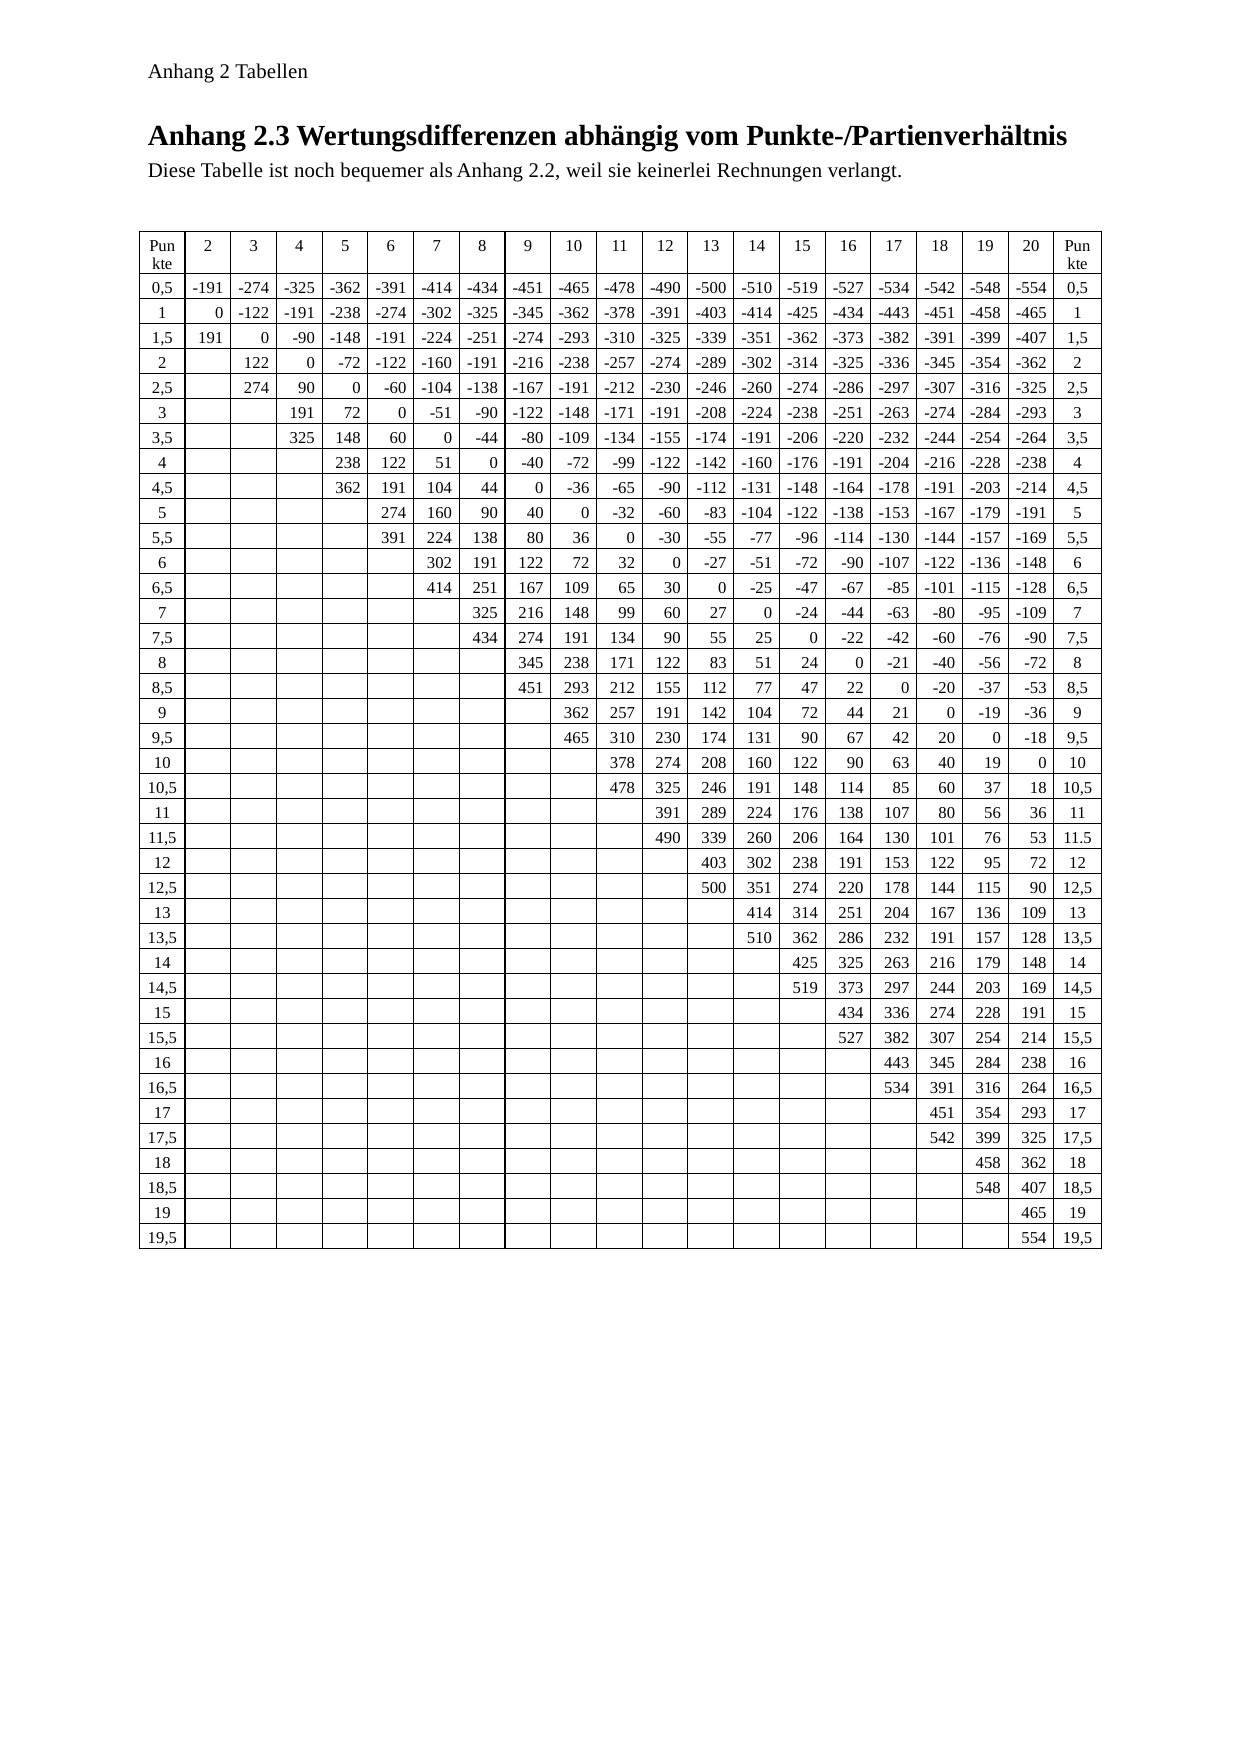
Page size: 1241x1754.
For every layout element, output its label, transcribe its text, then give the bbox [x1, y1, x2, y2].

table_cell 286 [826, 924, 870, 948]
table_cell -109 [1009, 599, 1053, 623]
table_cell [643, 1024, 687, 1048]
table_cell 14 [140, 949, 184, 973]
table_cell [826, 1174, 870, 1198]
table_cell [186, 674, 230, 698]
table_cell [734, 1149, 779, 1173]
table_cell [688, 924, 733, 948]
table_cell 122 [643, 649, 687, 673]
table_cell [506, 1224, 550, 1248]
table_cell [506, 849, 550, 873]
table_cell 434 [460, 624, 504, 648]
table_cell [277, 1074, 322, 1098]
table_cell [597, 999, 642, 1023]
table_cell [186, 1024, 230, 1048]
table_cell [323, 1174, 367, 1198]
table_cell [186, 1199, 230, 1223]
table_cell [323, 524, 367, 548]
table_cell 0 [688, 574, 733, 598]
table_cell 37 [963, 774, 1008, 798]
table_header 20 [1009, 232, 1053, 273]
table_cell [231, 1049, 276, 1073]
table_cell 224 [414, 524, 459, 548]
table_cell -264 [1009, 424, 1053, 448]
table_cell [323, 774, 367, 798]
table_cell -286 [826, 374, 870, 398]
table_cell 316 [963, 1074, 1008, 1098]
table_cell 9 [1054, 699, 1101, 723]
table_cell -378 [597, 299, 642, 323]
table_cell 4,5 [140, 474, 184, 498]
table_cell -56 [963, 649, 1008, 673]
table_cell [186, 874, 230, 898]
table_cell 12,5 [140, 874, 184, 898]
table_cell [277, 624, 322, 648]
table_cell 67 [826, 724, 870, 748]
table_cell 216 [917, 949, 962, 973]
table_cell -32 [597, 499, 642, 523]
table_cell -260 [734, 374, 779, 398]
table_cell [414, 974, 459, 998]
table_cell 8 [1054, 649, 1101, 673]
table_cell [186, 1099, 230, 1123]
table_cell [551, 1174, 596, 1198]
table_cell -257 [597, 349, 642, 373]
table_cell [414, 949, 459, 973]
table_cell 44 [826, 699, 870, 723]
table_cell 354 [963, 1099, 1008, 1123]
table_cell -238 [780, 399, 825, 423]
table_cell [323, 999, 367, 1023]
table_cell -214 [1009, 474, 1053, 498]
table_cell 325 [1009, 1124, 1053, 1148]
table_cell 171 [597, 649, 642, 673]
table_cell 60 [368, 424, 413, 448]
table_cell [186, 424, 230, 448]
table_cell [323, 974, 367, 998]
table_cell [231, 1149, 276, 1173]
table_cell -391 [917, 324, 962, 348]
table_cell 191 [460, 549, 504, 573]
table_cell [643, 899, 687, 923]
table_cell -345 [506, 299, 550, 323]
table_cell [231, 1024, 276, 1048]
table_cell -80 [917, 599, 962, 623]
table_cell [414, 1099, 459, 1123]
table_cell [414, 1149, 459, 1173]
table_header 6 [368, 232, 413, 273]
table_cell 80 [917, 799, 962, 823]
table_cell 157 [963, 924, 1008, 948]
table_cell [414, 749, 459, 773]
table_cell [597, 1124, 642, 1148]
table_cell -297 [871, 374, 916, 398]
table_cell [368, 874, 413, 898]
table_cell [414, 624, 459, 648]
subtitle Anhang 2.3 Wertungsdifferenzen abhängig vom Punkte-/Partien­verhältnis [148, 118, 1092, 152]
table_cell 19 [963, 749, 1008, 773]
table_cell 85 [871, 774, 916, 798]
table_cell 16,5 [140, 1074, 184, 1098]
table_cell [551, 1049, 596, 1073]
table_cell [460, 1199, 504, 1223]
table_cell [277, 574, 322, 598]
table_cell 216 [506, 599, 550, 623]
table_cell -40 [917, 649, 962, 673]
table_cell 122 [368, 449, 413, 473]
table_cell 90 [1009, 874, 1053, 898]
table_cell 15,5 [140, 1024, 184, 1048]
table_cell 257 [597, 699, 642, 723]
table_cell 8 [140, 649, 184, 673]
table_cell -434 [460, 274, 504, 298]
table_cell [460, 874, 504, 898]
table_cell 10 [1054, 749, 1101, 773]
table_cell 9,5 [1054, 724, 1101, 748]
table_cell 0 [826, 649, 870, 673]
table_cell 11 [140, 799, 184, 823]
table_cell [277, 849, 322, 873]
table_cell 5 [140, 499, 184, 523]
table_cell -72 [551, 449, 596, 473]
table_cell [277, 649, 322, 673]
table_cell 0 [460, 449, 504, 473]
table_cell [688, 1099, 733, 1123]
table_cell [414, 674, 459, 698]
table_cell -90 [277, 324, 322, 348]
table_cell [323, 1074, 367, 1098]
table_cell 60 [643, 599, 687, 623]
table_cell [688, 1174, 733, 1198]
table_cell 0 [597, 524, 642, 548]
table_cell [323, 799, 367, 823]
table_cell -339 [688, 324, 733, 348]
table_cell [780, 1074, 825, 1098]
table_cell [597, 849, 642, 873]
table_cell [780, 1099, 825, 1123]
table_header 5 [323, 232, 367, 273]
table_cell -403 [688, 299, 733, 323]
table_cell [231, 924, 276, 948]
table_cell 19 [1054, 1199, 1101, 1223]
table_cell [231, 599, 276, 623]
table_cell 11.5 [1054, 824, 1101, 848]
table_cell 490 [643, 824, 687, 848]
table_cell 65 [597, 574, 642, 598]
table_cell -206 [780, 424, 825, 448]
table_cell [277, 924, 322, 948]
table_cell [277, 774, 322, 798]
table_cell [186, 599, 230, 623]
table_cell [231, 724, 276, 748]
table_cell [506, 824, 550, 848]
table_cell 90 [780, 724, 825, 748]
table_cell [231, 649, 276, 673]
table_cell -128 [1009, 574, 1053, 598]
table_cell 325 [643, 774, 687, 798]
table_cell 148 [323, 424, 367, 448]
table_cell -191 [826, 449, 870, 473]
table_cell 310 [597, 724, 642, 748]
table_cell 0 [1009, 749, 1053, 773]
table_cell [826, 1149, 870, 1173]
table_cell -167 [506, 374, 550, 398]
table_cell 0 [917, 699, 962, 723]
table_cell 130 [871, 824, 916, 848]
table_cell 289 [688, 799, 733, 823]
table_cell 0 [734, 599, 779, 623]
table_cell [460, 699, 504, 723]
table_cell [186, 949, 230, 973]
table_cell [460, 749, 504, 773]
table_cell [414, 649, 459, 673]
table_cell 24 [780, 649, 825, 673]
table_cell [186, 624, 230, 648]
table_cell 14,5 [140, 974, 184, 998]
table_cell -53 [1009, 674, 1053, 698]
table_cell [231, 699, 276, 723]
table_cell [368, 924, 413, 948]
table_cell [186, 1124, 230, 1148]
table_cell 403 [688, 849, 733, 873]
table_cell 3,5 [1054, 424, 1101, 448]
table_cell -44 [460, 424, 504, 448]
table_cell -191 [368, 324, 413, 348]
table_cell 0 [231, 324, 276, 348]
table_cell -465 [551, 274, 596, 298]
table_cell [780, 1174, 825, 1198]
table_cell -244 [917, 424, 962, 448]
table_cell -500 [688, 274, 733, 298]
table_cell -27 [688, 549, 733, 573]
table_cell [277, 549, 322, 573]
table_cell 40 [917, 749, 962, 773]
table_cell 2 [1054, 349, 1101, 373]
table_cell [551, 899, 596, 923]
table_cell [277, 1099, 322, 1123]
table_cell -114 [826, 524, 870, 548]
table_cell 4 [140, 449, 184, 473]
table_cell 246 [688, 774, 733, 798]
table_cell [368, 1024, 413, 1048]
table_cell [551, 1149, 596, 1173]
table_cell -37 [963, 674, 1008, 698]
table_cell 109 [1009, 899, 1053, 923]
table_cell [231, 974, 276, 998]
table_cell 7,5 [140, 624, 184, 648]
table_cell -191 [551, 374, 596, 398]
table_cell [780, 1149, 825, 1173]
table_cell [917, 1149, 962, 1173]
table_cell [597, 1199, 642, 1223]
table_cell [186, 524, 230, 548]
text Diese Tabelle ist noch bequemer als Anhang 2.2, weil sie keinerlei Rechnungen verlangt. [148, 158, 1092, 182]
table_cell -42 [871, 624, 916, 648]
table_cell 16 [140, 1049, 184, 1073]
table_cell 191 [277, 399, 322, 423]
table_cell [323, 1024, 367, 1048]
table_cell 104 [734, 699, 779, 723]
table_cell -407 [1009, 324, 1053, 348]
table_cell [368, 1124, 413, 1148]
table_cell 144 [917, 874, 962, 898]
table_cell 134 [597, 624, 642, 648]
table_cell 18 [1009, 774, 1053, 798]
table_cell -302 [414, 299, 459, 323]
table_cell 3 [1054, 399, 1101, 423]
table_cell 434 [826, 999, 870, 1023]
table_cell 208 [688, 749, 733, 773]
table_cell 83 [688, 649, 733, 673]
table_cell -176 [780, 449, 825, 473]
table_cell [323, 624, 367, 648]
table_header 13 [688, 232, 733, 273]
table_cell [506, 699, 550, 723]
table_cell [277, 874, 322, 898]
table_cell -362 [323, 274, 367, 298]
table_cell -155 [643, 424, 687, 448]
table_header 10 [551, 232, 596, 273]
table_cell 251 [460, 574, 504, 598]
table_cell -284 [963, 399, 1008, 423]
table_cell -22 [826, 624, 870, 648]
table_cell [826, 1049, 870, 1073]
table_cell 542 [917, 1124, 962, 1148]
table_cell -325 [460, 299, 504, 323]
table_cell [186, 849, 230, 873]
table_cell [231, 849, 276, 873]
table_cell [506, 924, 550, 948]
table_cell -142 [688, 449, 733, 473]
table_cell -325 [643, 324, 687, 348]
table_cell 36 [1009, 799, 1053, 823]
table_cell [734, 1024, 779, 1048]
table_cell [506, 974, 550, 998]
table_cell [186, 924, 230, 948]
table_cell [917, 1199, 962, 1223]
table_cell 167 [506, 574, 550, 598]
table_cell -274 [231, 274, 276, 298]
table_cell [414, 1224, 459, 1248]
table_cell [780, 1224, 825, 1248]
table_header 16 [826, 232, 870, 273]
table_cell [186, 549, 230, 573]
table_cell -104 [414, 374, 459, 398]
table_cell [917, 1224, 962, 1248]
table_cell [460, 924, 504, 948]
table_cell 114 [826, 774, 870, 798]
table_cell -167 [917, 499, 962, 523]
table_cell [186, 1224, 230, 1248]
table_cell [368, 1174, 413, 1198]
table_cell -174 [688, 424, 733, 448]
table_header 2 [186, 232, 230, 273]
table_cell -542 [917, 274, 962, 298]
table_cell -115 [963, 574, 1008, 598]
table_cell -362 [1009, 349, 1053, 373]
table_cell [597, 924, 642, 948]
table_cell 191 [643, 699, 687, 723]
table_cell [231, 499, 276, 523]
table_cell 36 [551, 524, 596, 548]
table_cell 554 [1009, 1224, 1053, 1248]
table_cell [323, 924, 367, 948]
table_cell [414, 999, 459, 1023]
table_cell 179 [963, 949, 1008, 973]
table_cell 122 [780, 749, 825, 773]
table_cell [506, 724, 550, 748]
table_cell [826, 1199, 870, 1223]
table_cell [277, 1224, 322, 1248]
table_cell [506, 749, 550, 773]
table_cell 122 [231, 349, 276, 373]
table_cell 378 [597, 749, 642, 773]
table_cell -325 [826, 349, 870, 373]
table_cell [323, 699, 367, 723]
table_cell 478 [597, 774, 642, 798]
table_cell 451 [506, 674, 550, 698]
table_cell 14 [1054, 949, 1101, 973]
table_cell 90 [643, 624, 687, 648]
table_cell -153 [871, 499, 916, 523]
table_cell [506, 1049, 550, 1073]
table_cell -274 [780, 374, 825, 398]
table_cell 10,5 [140, 774, 184, 798]
table_cell 407 [1009, 1174, 1053, 1198]
table_cell -458 [963, 299, 1008, 323]
table_cell [414, 824, 459, 848]
table_cell 2,5 [1054, 374, 1101, 398]
table_cell -478 [597, 274, 642, 298]
table_cell -36 [1009, 699, 1053, 723]
table_cell 293 [551, 674, 596, 698]
table_cell [871, 1149, 916, 1173]
table_cell [323, 599, 367, 623]
table_cell [186, 474, 230, 498]
table_cell 4,5 [1054, 474, 1101, 498]
table_cell 339 [688, 824, 733, 848]
table_cell -224 [734, 399, 779, 423]
table_cell 251 [826, 899, 870, 923]
table_cell 17 [140, 1099, 184, 1123]
table_cell 325 [277, 424, 322, 448]
table_cell -534 [871, 274, 916, 298]
table_cell [231, 1099, 276, 1123]
table_cell -554 [1009, 274, 1053, 298]
table_cell 325 [826, 949, 870, 973]
table_cell 254 [963, 1024, 1008, 1048]
table_cell [597, 949, 642, 973]
table_cell [506, 899, 550, 923]
table_cell [231, 449, 276, 473]
table_cell 16,5 [1054, 1074, 1101, 1098]
table_cell 325 [460, 599, 504, 623]
table_cell [231, 624, 276, 648]
table_cell [368, 549, 413, 573]
table_cell [277, 1149, 322, 1173]
table_cell 21 [871, 699, 916, 723]
table_cell 12 [1054, 849, 1101, 873]
table_cell [186, 1074, 230, 1098]
table_cell [368, 849, 413, 873]
table_cell [323, 949, 367, 973]
table_cell 391 [917, 1074, 962, 1098]
table_cell 142 [688, 699, 733, 723]
table_cell [460, 649, 504, 673]
table_cell [414, 899, 459, 923]
table_cell -274 [368, 299, 413, 323]
table_cell -451 [917, 299, 962, 323]
table_cell 17,5 [140, 1124, 184, 1148]
table_cell [368, 799, 413, 823]
table_cell 8,5 [1054, 674, 1101, 698]
table_cell [368, 599, 413, 623]
table_cell [323, 899, 367, 923]
table_cell 90 [460, 499, 504, 523]
table_cell [780, 1199, 825, 1223]
table_cell 4 [1054, 449, 1101, 473]
table_cell [643, 999, 687, 1023]
table_cell -95 [963, 599, 1008, 623]
table_cell -179 [963, 499, 1008, 523]
table_cell [551, 1074, 596, 1098]
table_cell 191 [826, 849, 870, 873]
table_cell [597, 1049, 642, 1073]
table_cell [323, 824, 367, 848]
table_cell 264 [1009, 1074, 1053, 1098]
table_cell -21 [871, 649, 916, 673]
table_cell [186, 699, 230, 723]
table_cell 260 [734, 824, 779, 848]
table_cell -122 [368, 349, 413, 373]
table_cell -354 [963, 349, 1008, 373]
table_header Punkte [140, 232, 184, 273]
table_cell [734, 974, 779, 998]
table_cell 519 [780, 974, 825, 998]
table_cell 13,5 [140, 924, 184, 948]
table_cell 8,5 [140, 674, 184, 698]
table_cell -72 [323, 349, 367, 373]
table_cell -191 [1009, 499, 1053, 523]
table_cell 6,5 [140, 574, 184, 598]
table_cell 548 [963, 1174, 1008, 1198]
table_cell [368, 1224, 413, 1248]
table_cell [506, 874, 550, 898]
table_cell 238 [1009, 1049, 1053, 1073]
table_cell [688, 1149, 733, 1173]
table_cell 297 [871, 974, 916, 998]
table_cell [551, 824, 596, 848]
table_cell [460, 1074, 504, 1098]
table_cell 224 [734, 799, 779, 823]
table_cell 115 [963, 874, 1008, 898]
table_cell [277, 949, 322, 973]
table_cell [231, 1224, 276, 1248]
table_cell -72 [1009, 649, 1053, 673]
table_header 17 [871, 232, 916, 273]
table_cell 99 [597, 599, 642, 623]
table_cell [780, 999, 825, 1023]
table_cell 176 [780, 799, 825, 823]
table_cell 0 [780, 624, 825, 648]
table_cell -122 [780, 499, 825, 523]
table_cell [597, 974, 642, 998]
table_cell -382 [871, 324, 916, 348]
table_cell [460, 799, 504, 823]
table_cell -362 [780, 324, 825, 348]
table_cell 19,5 [140, 1224, 184, 1248]
table_cell [414, 1199, 459, 1223]
table_cell [368, 1149, 413, 1173]
table_cell -20 [917, 674, 962, 698]
table_cell [414, 1049, 459, 1073]
table_cell 27 [688, 599, 733, 623]
table_cell 0 [368, 399, 413, 423]
table_cell -77 [734, 524, 779, 548]
table_cell [506, 1099, 550, 1123]
table_cell -203 [963, 474, 1008, 498]
table_cell [231, 949, 276, 973]
table_cell [186, 749, 230, 773]
table_cell 1 [1054, 299, 1101, 323]
table_cell 15,5 [1054, 1024, 1101, 1048]
table_cell -134 [597, 424, 642, 448]
table_cell -76 [963, 624, 1008, 648]
table_cell [734, 1174, 779, 1198]
table_cell 15 [140, 999, 184, 1023]
table_cell [460, 1099, 504, 1123]
table_cell 451 [917, 1099, 962, 1123]
table_cell 5,5 [140, 524, 184, 548]
table_cell 3 [140, 399, 184, 423]
table_cell [186, 724, 230, 748]
table_cell -19 [963, 699, 1008, 723]
table_cell [277, 974, 322, 998]
table_cell [186, 999, 230, 1023]
table_cell 20 [917, 724, 962, 748]
table_cell [368, 724, 413, 748]
table_cell -112 [688, 474, 733, 498]
table_cell [323, 1224, 367, 1248]
table_cell [643, 974, 687, 998]
table_cell -90 [460, 399, 504, 423]
table_cell 5,5 [1054, 524, 1101, 548]
table_cell -302 [734, 349, 779, 373]
table_cell 232 [871, 924, 916, 948]
table_cell 230 [643, 724, 687, 748]
table_cell 228 [963, 999, 1008, 1023]
table_cell 25 [734, 624, 779, 648]
table_cell 425 [780, 949, 825, 973]
table_cell -216 [506, 349, 550, 373]
table_cell [963, 1199, 1008, 1223]
table_cell [186, 774, 230, 798]
table_cell -90 [643, 474, 687, 498]
table_cell -138 [460, 374, 504, 398]
table_cell 138 [460, 524, 504, 548]
table_cell 2,5 [140, 374, 184, 398]
table_cell [460, 1174, 504, 1198]
table_cell -24 [780, 599, 825, 623]
table_cell [414, 1074, 459, 1098]
table_cell 0 [871, 674, 916, 698]
table_cell [506, 999, 550, 1023]
table_cell [186, 1174, 230, 1198]
table_cell 7,5 [1054, 624, 1101, 648]
table_cell [323, 499, 367, 523]
table_cell [231, 774, 276, 798]
table_cell 72 [551, 549, 596, 573]
table_cell 9,5 [140, 724, 184, 748]
table_cell [643, 949, 687, 973]
table_cell [231, 899, 276, 923]
table_cell -157 [963, 524, 1008, 548]
table_cell 13 [140, 899, 184, 923]
table_cell 0,5 [140, 274, 184, 298]
table_cell [323, 749, 367, 773]
table_cell [460, 849, 504, 873]
table_cell -246 [688, 374, 733, 398]
table_cell -274 [506, 324, 550, 348]
table_cell -130 [871, 524, 916, 548]
table_cell 101 [917, 824, 962, 848]
table_cell -310 [597, 324, 642, 348]
table_cell [551, 1024, 596, 1048]
table_cell [643, 1149, 687, 1173]
table_header 19 [963, 232, 1008, 273]
table_cell [186, 499, 230, 523]
table_cell 19,5 [1054, 1224, 1101, 1248]
table_cell [506, 1024, 550, 1048]
table_cell [231, 574, 276, 598]
table_cell -148 [323, 324, 367, 348]
table_header 7 [414, 232, 459, 273]
table_cell 274 [780, 874, 825, 898]
table_cell 51 [734, 649, 779, 673]
table_cell [460, 949, 504, 973]
table_cell [323, 874, 367, 898]
table_cell 112 [688, 674, 733, 698]
table_cell 10 [140, 749, 184, 773]
table_cell 414 [414, 574, 459, 598]
table_cell [277, 474, 322, 498]
table_cell [597, 874, 642, 898]
table_cell 0 [963, 724, 1008, 748]
table_cell [688, 1224, 733, 1248]
table_cell 510 [734, 924, 779, 948]
table_cell [597, 1099, 642, 1123]
table_cell [460, 824, 504, 848]
table_cell [551, 749, 596, 773]
table_cell 95 [963, 849, 1008, 873]
table_cell 191 [1009, 999, 1053, 1023]
table_cell 362 [1009, 1149, 1053, 1173]
table_cell 18 [1054, 1149, 1101, 1173]
table_cell 77 [734, 674, 779, 698]
table_cell [963, 1224, 1008, 1248]
table_cell [460, 1224, 504, 1248]
table_cell 76 [963, 824, 1008, 848]
table_cell [277, 1174, 322, 1198]
table_cell [506, 774, 550, 798]
table_cell 214 [1009, 1024, 1053, 1048]
table_cell [734, 999, 779, 1023]
table_cell 90 [277, 374, 322, 398]
table_cell [643, 874, 687, 898]
table_cell -191 [734, 424, 779, 448]
table_cell [186, 1149, 230, 1173]
table_cell [231, 1199, 276, 1223]
table_cell -148 [780, 474, 825, 498]
table_cell 274 [368, 499, 413, 523]
table_cell 80 [506, 524, 550, 548]
table_cell [506, 949, 550, 973]
table_header 14 [734, 232, 779, 273]
table_cell 138 [826, 799, 870, 823]
table_cell [734, 1124, 779, 1148]
table_cell [826, 1074, 870, 1098]
table_cell [323, 1124, 367, 1148]
table_cell -191 [460, 349, 504, 373]
table_cell 148 [1009, 949, 1053, 973]
table_cell [414, 699, 459, 723]
table_cell 30 [643, 574, 687, 598]
table_cell 0 [277, 349, 322, 373]
table_cell [551, 924, 596, 948]
table_cell [368, 749, 413, 773]
table_cell -51 [414, 399, 459, 423]
table_cell -99 [597, 449, 642, 473]
table_cell -251 [826, 399, 870, 423]
table_cell 7 [140, 599, 184, 623]
table_cell 191 [551, 624, 596, 648]
table_cell 458 [963, 1149, 1008, 1173]
table_cell -230 [643, 374, 687, 398]
table_cell -208 [688, 399, 733, 423]
table_cell [688, 1124, 733, 1148]
table_cell -191 [917, 474, 962, 498]
table_cell 314 [780, 899, 825, 923]
table_cell [734, 1199, 779, 1223]
table_cell [231, 1074, 276, 1098]
table_cell [231, 1174, 276, 1198]
table_cell 345 [506, 649, 550, 673]
table_cell 72 [780, 699, 825, 723]
table_cell [414, 774, 459, 798]
table_cell 1 [140, 299, 184, 323]
table_cell -83 [688, 499, 733, 523]
table_cell -122 [643, 449, 687, 473]
table_cell [368, 824, 413, 848]
table_cell 10,5 [1054, 774, 1101, 798]
table_cell -67 [826, 574, 870, 598]
table_cell [368, 1049, 413, 1073]
table_cell 6 [1054, 549, 1101, 573]
table_cell -465 [1009, 299, 1053, 323]
table_cell 72 [323, 399, 367, 423]
table_cell -425 [780, 299, 825, 323]
table_cell [460, 974, 504, 998]
table_cell [597, 1224, 642, 1248]
table_cell [368, 1199, 413, 1223]
table_cell -316 [963, 374, 1008, 398]
table_cell 191 [917, 924, 962, 948]
table_cell [460, 999, 504, 1023]
table_cell [506, 1199, 550, 1223]
table_cell -527 [826, 274, 870, 298]
table_cell -228 [963, 449, 1008, 473]
table_cell [231, 399, 276, 423]
table_cell [277, 674, 322, 698]
table_cell -293 [551, 324, 596, 348]
table_cell -171 [597, 399, 642, 423]
table_cell [460, 724, 504, 748]
table_cell -224 [414, 324, 459, 348]
table_cell [186, 824, 230, 848]
table_cell [460, 1024, 504, 1048]
table_cell -85 [871, 574, 916, 598]
table_cell -51 [734, 549, 779, 573]
table_cell -136 [963, 549, 1008, 573]
table_cell [277, 799, 322, 823]
table_cell [414, 799, 459, 823]
table_cell 399 [963, 1124, 1008, 1148]
table_cell [688, 1049, 733, 1073]
table_header 18 [917, 232, 962, 273]
table_cell [231, 824, 276, 848]
table_cell [871, 1099, 916, 1123]
table_header 9 [506, 232, 550, 273]
table_cell [323, 1099, 367, 1123]
table_cell 191 [368, 474, 413, 498]
table_cell 72 [1009, 849, 1053, 873]
table_cell 160 [414, 499, 459, 523]
table_cell -36 [551, 474, 596, 498]
table_cell 293 [1009, 1099, 1053, 1123]
table_cell -122 [917, 549, 962, 573]
table_cell -220 [826, 424, 870, 448]
table_cell 155 [643, 674, 687, 698]
table_cell [414, 1174, 459, 1198]
table_cell -293 [1009, 399, 1053, 423]
table_cell -238 [1009, 449, 1053, 473]
table_cell 244 [917, 974, 962, 998]
table_cell 128 [1009, 924, 1053, 948]
table_cell -434 [826, 299, 870, 323]
table_cell 238 [323, 449, 367, 473]
table_cell 0,5 [1054, 274, 1101, 298]
table_cell [734, 1224, 779, 1248]
table_cell -325 [1009, 374, 1053, 398]
table_cell 0 [551, 499, 596, 523]
table_cell -362 [551, 299, 596, 323]
table_cell 131 [734, 724, 779, 748]
table_cell 391 [643, 799, 687, 823]
table_cell 362 [323, 474, 367, 498]
table_cell [551, 974, 596, 998]
table_cell -274 [643, 349, 687, 373]
table_cell -60 [917, 624, 962, 648]
table_cell 0 [643, 549, 687, 573]
table_cell -212 [597, 374, 642, 398]
table_cell 11 [1054, 799, 1101, 823]
table_cell -96 [780, 524, 825, 548]
table_cell -65 [597, 474, 642, 498]
table_cell [231, 474, 276, 498]
table_cell 500 [688, 874, 733, 898]
table_cell [506, 799, 550, 823]
table_cell -164 [826, 474, 870, 498]
table_cell -122 [231, 299, 276, 323]
table_cell [277, 824, 322, 848]
table_cell 32 [597, 549, 642, 573]
table_cell 9 [140, 699, 184, 723]
table_cell [186, 574, 230, 598]
table_cell [597, 824, 642, 848]
table_cell -414 [734, 299, 779, 323]
table_cell -345 [917, 349, 962, 373]
table_cell [460, 1124, 504, 1148]
table_cell [277, 1124, 322, 1148]
table_cell [460, 774, 504, 798]
table_cell 60 [917, 774, 962, 798]
table_cell -169 [1009, 524, 1053, 548]
table_cell [231, 749, 276, 773]
table_cell -414 [414, 274, 459, 298]
table_cell 56 [963, 799, 1008, 823]
table_cell [277, 724, 322, 748]
table_cell [460, 1149, 504, 1173]
table_cell [871, 1199, 916, 1223]
table_cell 191 [734, 774, 779, 798]
table_cell [460, 1049, 504, 1073]
table_cell 238 [780, 849, 825, 873]
table_cell -351 [734, 324, 779, 348]
table_cell 107 [871, 799, 916, 823]
table_cell [871, 1174, 916, 1198]
table_cell -216 [917, 449, 962, 473]
table_cell 1,5 [1054, 324, 1101, 348]
table_cell -63 [871, 599, 916, 623]
table_cell 220 [826, 874, 870, 898]
table_cell [231, 549, 276, 573]
table_cell -519 [780, 274, 825, 298]
table_cell [460, 674, 504, 698]
table_cell [871, 1224, 916, 1248]
table_cell [597, 899, 642, 923]
table_cell [688, 949, 733, 973]
table_cell [414, 1124, 459, 1148]
table_cell 16 [1054, 1049, 1101, 1073]
table_cell 122 [506, 549, 550, 573]
table_cell 51 [414, 449, 459, 473]
table_cell -391 [368, 274, 413, 298]
table_cell [414, 599, 459, 623]
table_cell -131 [734, 474, 779, 498]
table_cell [277, 899, 322, 923]
table_cell [368, 574, 413, 598]
table_cell [368, 999, 413, 1023]
table_cell 12,5 [1054, 874, 1101, 898]
table_cell 7 [1054, 599, 1101, 623]
table_cell 336 [871, 999, 916, 1023]
table_cell [643, 924, 687, 948]
table_cell -160 [734, 449, 779, 473]
table_cell 307 [917, 1024, 962, 1048]
table_cell -490 [643, 274, 687, 298]
table_cell [323, 549, 367, 573]
table_cell [551, 1199, 596, 1223]
table_cell 0 [186, 299, 230, 323]
table_cell 6 [140, 549, 184, 573]
table_cell 204 [871, 899, 916, 923]
table_cell 11,5 [140, 824, 184, 848]
table_cell [368, 974, 413, 998]
table_cell [551, 774, 596, 798]
table_cell 373 [826, 974, 870, 998]
table_cell -148 [551, 399, 596, 423]
table_cell [277, 599, 322, 623]
table_cell [368, 674, 413, 698]
table_cell -510 [734, 274, 779, 298]
table_header 11 [597, 232, 642, 273]
table_cell -548 [963, 274, 1008, 298]
table_cell 0 [323, 374, 367, 398]
table_cell 2 [140, 349, 184, 373]
table_cell -101 [917, 574, 962, 598]
table_cell [368, 1099, 413, 1123]
table_cell -90 [1009, 624, 1053, 648]
table_cell [551, 874, 596, 898]
table_header 8 [460, 232, 504, 273]
table_cell 465 [551, 724, 596, 748]
table_cell -191 [643, 399, 687, 423]
table_cell [231, 799, 276, 823]
table_cell [506, 1149, 550, 1173]
table_cell [277, 1199, 322, 1223]
table_cell [734, 949, 779, 973]
table_cell [414, 724, 459, 748]
table_cell [643, 1199, 687, 1223]
table_cell 22 [826, 674, 870, 698]
table_cell -254 [963, 424, 1008, 448]
table_cell -263 [871, 399, 916, 423]
table_cell [780, 1124, 825, 1148]
table_cell 414 [734, 899, 779, 923]
table_cell [368, 699, 413, 723]
table_cell -55 [688, 524, 733, 548]
table_cell [688, 1074, 733, 1098]
table_cell -274 [917, 399, 962, 423]
table_cell 90 [826, 749, 870, 773]
table_cell -25 [734, 574, 779, 598]
table_cell 160 [734, 749, 779, 773]
table_cell [597, 1024, 642, 1048]
table_cell [643, 1049, 687, 1073]
table_cell -451 [506, 274, 550, 298]
table_cell [186, 899, 230, 923]
table_cell 122 [917, 849, 962, 873]
table_cell 274 [643, 749, 687, 773]
table_cell [368, 624, 413, 648]
table_cell [368, 649, 413, 673]
table_cell -107 [871, 549, 916, 573]
table_cell 63 [871, 749, 916, 773]
table_cell 40 [506, 499, 550, 523]
table_cell [597, 1174, 642, 1198]
table_cell -232 [871, 424, 916, 448]
table_cell 351 [734, 874, 779, 898]
table_cell -148 [1009, 549, 1053, 573]
table_cell -178 [871, 474, 916, 498]
table_cell -251 [460, 324, 504, 348]
table_cell [323, 649, 367, 673]
table_cell [323, 1149, 367, 1173]
table_cell [186, 649, 230, 673]
table_cell [688, 1199, 733, 1223]
table_cell -391 [643, 299, 687, 323]
table_cell [231, 524, 276, 548]
table_cell 203 [963, 974, 1008, 998]
table_cell 0 [414, 424, 459, 448]
table_cell [186, 399, 230, 423]
table_cell [186, 349, 230, 373]
table_cell [780, 1049, 825, 1073]
table_cell 3,5 [140, 424, 184, 448]
table_cell 465 [1009, 1199, 1053, 1223]
table_cell -289 [688, 349, 733, 373]
table_cell [734, 1074, 779, 1098]
table_cell [643, 1074, 687, 1098]
table_cell -60 [643, 499, 687, 523]
table_cell [231, 874, 276, 898]
table_cell [277, 524, 322, 548]
table_cell -443 [871, 299, 916, 323]
table_cell [643, 1174, 687, 1198]
table_cell 148 [551, 599, 596, 623]
table_cell 167 [917, 899, 962, 923]
table_cell 55 [688, 624, 733, 648]
table_cell 274 [231, 374, 276, 398]
table_cell 44 [460, 474, 504, 498]
table_cell [277, 1024, 322, 1048]
table_cell 174 [688, 724, 733, 748]
table_header 15 [780, 232, 825, 273]
table_cell -30 [643, 524, 687, 548]
table_cell 18,5 [140, 1174, 184, 1198]
table_cell 212 [597, 674, 642, 698]
table_cell [826, 1224, 870, 1248]
table_cell [688, 999, 733, 1023]
table_cell [643, 1224, 687, 1248]
table_cell -191 [277, 299, 322, 323]
table_cell [231, 424, 276, 448]
table_cell 302 [414, 549, 459, 573]
table_cell [323, 724, 367, 748]
table_cell 345 [917, 1049, 962, 1073]
table_cell 136 [963, 899, 1008, 923]
table_cell [551, 999, 596, 1023]
table_cell [551, 1124, 596, 1148]
table_cell [277, 999, 322, 1023]
table_cell -18 [1009, 724, 1053, 748]
table_cell [186, 799, 230, 823]
table_cell [323, 574, 367, 598]
table_cell 5 [1054, 499, 1101, 523]
table_cell -144 [917, 524, 962, 548]
table_header 3 [231, 232, 276, 273]
table_cell 382 [871, 1024, 916, 1048]
table_cell [186, 449, 230, 473]
table_cell [871, 1124, 916, 1148]
table_cell 6,5 [1054, 574, 1101, 598]
table_cell 191 [186, 324, 230, 348]
table_cell -60 [368, 374, 413, 398]
table_cell 164 [826, 824, 870, 848]
table_cell 53 [1009, 824, 1053, 848]
table_cell [231, 1124, 276, 1148]
table_cell 302 [734, 849, 779, 873]
table_cell -72 [780, 549, 825, 573]
table_cell [643, 1099, 687, 1123]
table_cell -104 [734, 499, 779, 523]
table_cell -307 [917, 374, 962, 398]
table_header Punkte [1054, 232, 1101, 273]
table_cell 362 [780, 924, 825, 948]
table_cell -336 [871, 349, 916, 373]
table_cell [323, 1049, 367, 1073]
table_cell [688, 899, 733, 923]
table_cell 12 [140, 849, 184, 873]
table_cell 109 [551, 574, 596, 598]
table_cell -109 [551, 424, 596, 448]
table_cell [643, 1124, 687, 1148]
table_cell [506, 1124, 550, 1148]
table_cell [277, 1049, 322, 1073]
table_cell [277, 699, 322, 723]
table_cell [277, 499, 322, 523]
table_cell 274 [917, 999, 962, 1023]
table_cell -399 [963, 324, 1008, 348]
table_cell [368, 774, 413, 798]
table_cell 18,5 [1054, 1174, 1101, 1198]
table_cell 15 [1054, 999, 1101, 1023]
table_cell [597, 799, 642, 823]
table_header 4 [277, 232, 322, 273]
table_cell 0 [506, 474, 550, 498]
table_cell [597, 1074, 642, 1098]
table_cell [460, 899, 504, 923]
table_cell 13 [1054, 899, 1101, 923]
table_cell [277, 449, 322, 473]
table_cell -325 [277, 274, 322, 298]
table_cell [597, 1149, 642, 1173]
table_cell [368, 949, 413, 973]
table_cell [688, 1024, 733, 1048]
table_cell 178 [871, 874, 916, 898]
table_cell [551, 849, 596, 873]
table_cell 104 [414, 474, 459, 498]
table_cell [323, 674, 367, 698]
table_cell [231, 674, 276, 698]
table_cell -90 [826, 549, 870, 573]
table_cell 391 [368, 524, 413, 548]
table_cell -122 [506, 399, 550, 423]
table_cell -204 [871, 449, 916, 473]
table_cell 14,5 [1054, 974, 1101, 998]
table_cell [551, 1224, 596, 1248]
table_cell [414, 1024, 459, 1048]
table_cell [414, 924, 459, 948]
table_cell [551, 949, 596, 973]
table_cell [506, 1074, 550, 1098]
table_cell 17 [1054, 1099, 1101, 1123]
table_cell [186, 974, 230, 998]
table_cell 18 [140, 1149, 184, 1173]
table_cell [826, 1099, 870, 1123]
table_cell 443 [871, 1049, 916, 1073]
table_cell -238 [551, 349, 596, 373]
table_cell [277, 749, 322, 773]
table_cell [323, 1199, 367, 1223]
table_cell -238 [323, 299, 367, 323]
table_cell 274 [506, 624, 550, 648]
table_cell 42 [871, 724, 916, 748]
table_cell [323, 849, 367, 873]
table_cell 263 [871, 949, 916, 973]
table_cell [551, 1099, 596, 1123]
table_cell 153 [871, 849, 916, 873]
table_cell -40 [506, 449, 550, 473]
table_cell 284 [963, 1049, 1008, 1073]
table_cell [551, 799, 596, 823]
table_cell [414, 874, 459, 898]
table_cell -191 [186, 274, 230, 298]
table_cell 534 [871, 1074, 916, 1098]
table_cell [414, 849, 459, 873]
table_cell 238 [551, 649, 596, 673]
table_cell [186, 374, 230, 398]
table_cell [368, 899, 413, 923]
table_cell [231, 999, 276, 1023]
table_cell -314 [780, 349, 825, 373]
table_cell -138 [826, 499, 870, 523]
table_header 12 [643, 232, 687, 273]
table_cell [917, 1174, 962, 1198]
table_cell 527 [826, 1024, 870, 1048]
table_cell 47 [780, 674, 825, 698]
table_cell 1,5 [140, 324, 184, 348]
table_cell [734, 1099, 779, 1123]
table_cell -47 [780, 574, 825, 598]
table_cell 13,5 [1054, 924, 1101, 948]
table_cell 362 [551, 699, 596, 723]
table_cell [186, 1049, 230, 1073]
table_cell 17,5 [1054, 1124, 1101, 1148]
table_cell [780, 1024, 825, 1048]
table_cell [826, 1124, 870, 1148]
table_cell [688, 974, 733, 998]
table_cell 169 [1009, 974, 1053, 998]
table_cell -80 [506, 424, 550, 448]
table_cell 148 [780, 774, 825, 798]
table_cell -373 [826, 324, 870, 348]
table_cell [734, 1049, 779, 1073]
table_cell 206 [780, 824, 825, 848]
table_cell -160 [414, 349, 459, 373]
table_cell -44 [826, 599, 870, 623]
table_cell 19 [140, 1199, 184, 1223]
table_cell [506, 1174, 550, 1198]
table_cell [643, 849, 687, 873]
table_cell [368, 1074, 413, 1098]
